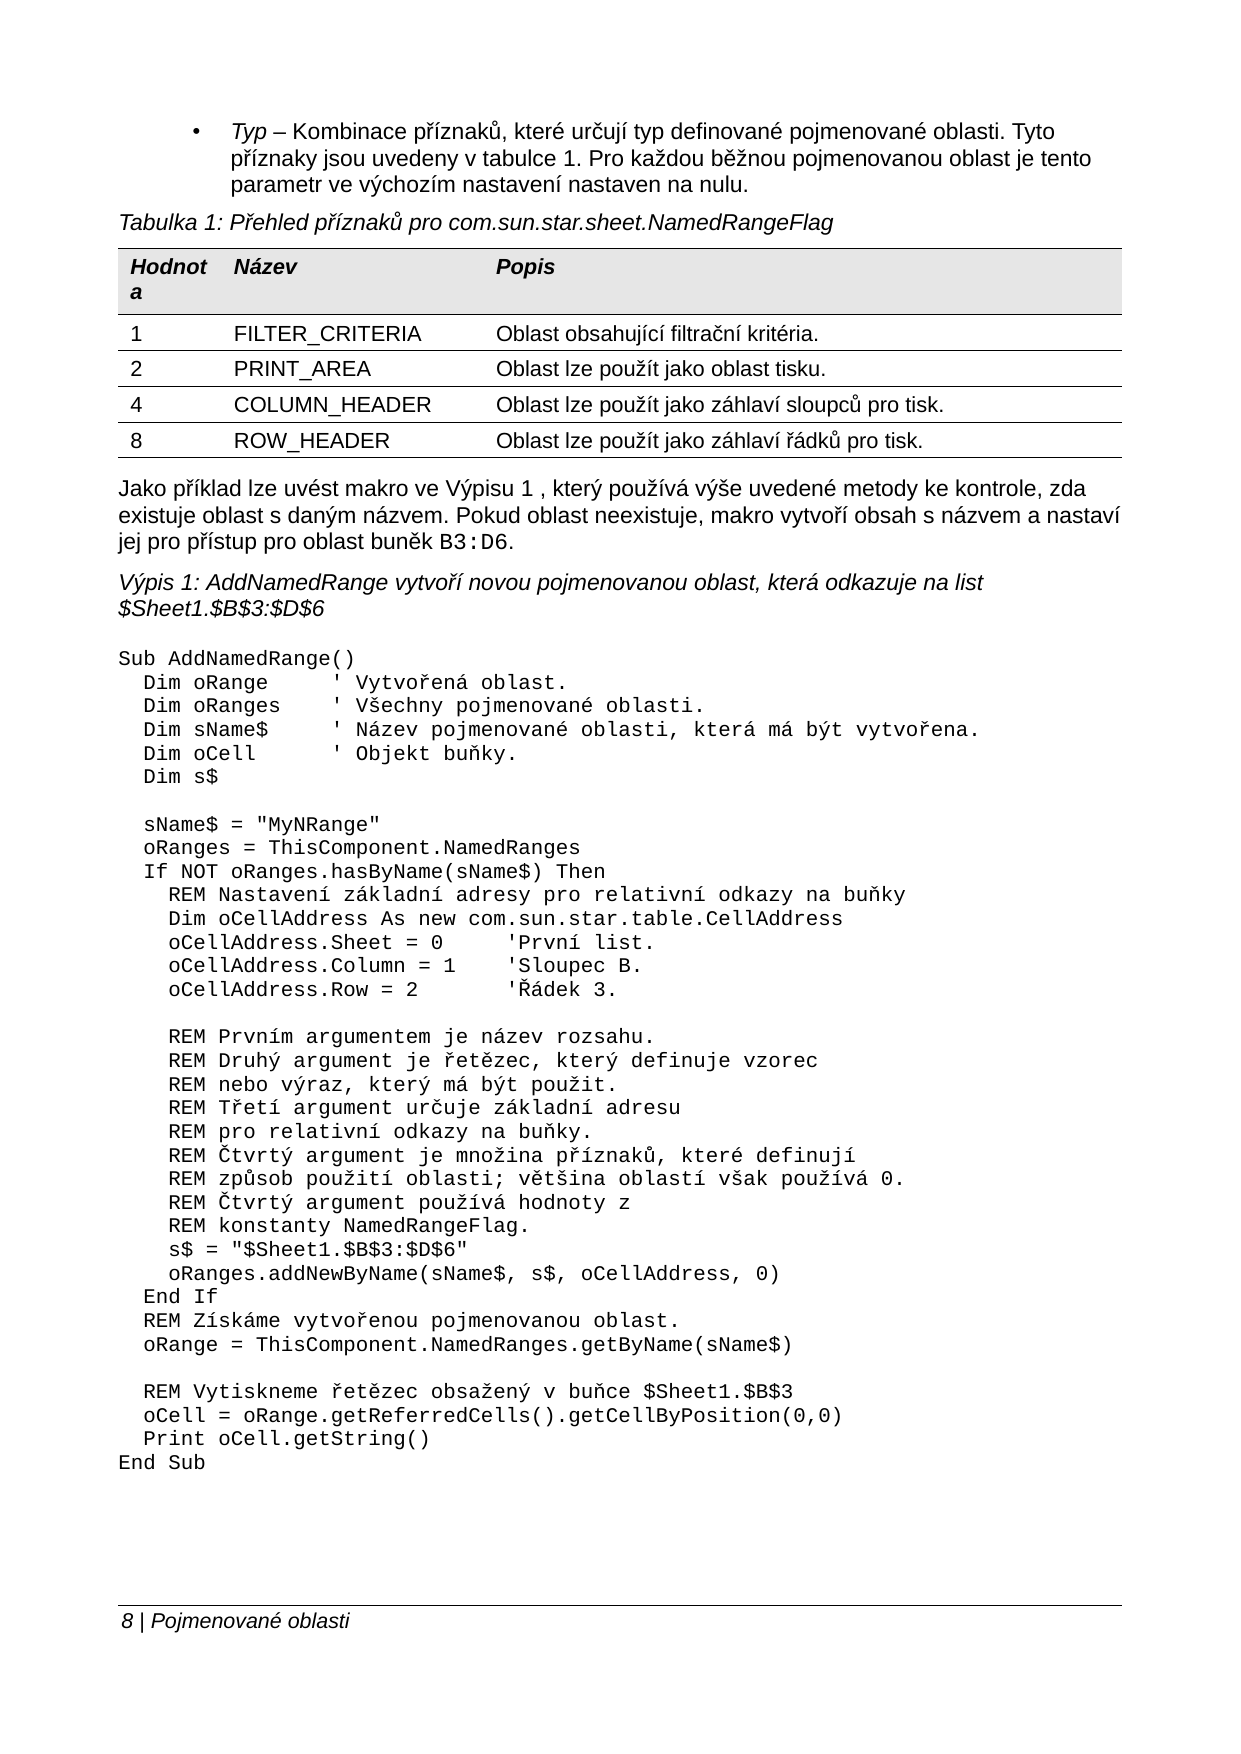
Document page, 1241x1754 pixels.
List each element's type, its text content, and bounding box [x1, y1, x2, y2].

table_cell Oblast lze použít jako oblast tisku. [484, 351, 1122, 386]
table_header Popis [484, 249, 1122, 314]
text Výpis 1: AddNamedRange vytvoří novou pojmenovanou oblast, která odkazuje na list $Sheet1.$B$3:$D$6 [118, 569, 1122, 622]
table_header Název [222, 249, 484, 314]
text Jako příklad lze uvést makro ve Výpisu 1 , který používá výše uvedené metody ke kontrole, zda existuje oblast s daným názvem. Pokud oblast neexistuje, makro vytvoří obsah s názvem a nastaví jej pro přístup pro oblast buněk B3:D6. [118, 475, 1122, 556]
table_cell 4 [118, 387, 222, 422]
text Dim oCell ' Objekt buňky. [118, 743, 1122, 766]
text REM Získáme vytvořenou pojmenovanou oblast. [118, 1310, 1122, 1334]
text sName$ = "MyNRange" [118, 813, 1122, 837]
table_cell Oblast obsahující filtrační kritéria. [484, 315, 1122, 350]
table_cell PRINT_AREA [222, 351, 484, 386]
text Dim oRanges ' Všechny pojmenované oblasti. [118, 695, 1122, 719]
table_cell FILTER_CRITERIA [222, 315, 484, 350]
text oCellAddress.Sheet = 0 'První list. [118, 932, 1122, 955]
text End If [118, 1286, 1122, 1310]
text Dim oRange ' Vytvořená oblast. [118, 672, 1122, 695]
table_header Hodnota [118, 249, 222, 314]
text REM způsob použití oblasti; většina oblastí však používá 0. [118, 1168, 1122, 1192]
text oRange = ThisComponent.NamedRanges.getByName(sName$) [118, 1334, 1122, 1357]
text oRanges = ThisComponent.NamedRanges [118, 837, 1122, 861]
table_cell Oblast lze použít jako záhlaví řádků pro tisk. [484, 423, 1122, 457]
text Sub AddNamedRange() [118, 648, 1122, 672]
text Dim s$ [118, 766, 1122, 790]
text Print oCell.getString() [118, 1428, 1122, 1452]
text REM Druhý argument je řetězec, který definuje vzorec [118, 1050, 1122, 1074]
text End Sub [118, 1452, 1122, 1476]
text REM Čtvrtý argument používá hodnoty z [118, 1192, 1122, 1216]
text oCellAddress.Column = 1 'Sloupec B. [118, 955, 1122, 979]
table_cell COLUMN_HEADER [222, 387, 484, 422]
table_cell 2 [118, 351, 222, 386]
text oRanges.addNewByName(sName$, s$, oCellAddress, 0) [118, 1263, 1122, 1286]
text If NOT oRanges.hasByName(sName$) Then [118, 861, 1122, 884]
text REM nebo výraz, který má být použit. [118, 1074, 1122, 1097]
table_cell Oblast lze použít jako záhlaví sloupců pro tisk. [484, 387, 1122, 422]
text REM pro relativní odkazy na buňky. [118, 1121, 1122, 1144]
text Dim oCellAddress As new com.sun.star.table.CellAddress [118, 908, 1122, 932]
text Dim sName$ ' Název pojmenované oblasti, která má být vytvořena. [118, 719, 1122, 743]
table_cell ROW_HEADER [222, 423, 484, 457]
text REM Vytiskneme řetězec obsažený v buňce $Sheet1.$B$3 [118, 1381, 1122, 1405]
text REM Prvním argumentem je název rozsahu. [118, 1026, 1122, 1050]
table_cell 8 [118, 423, 222, 457]
text REM Nastavení základní adresy pro relativní odkazy na buňky [118, 884, 1122, 908]
list Typ – Kombinace příznaků, které určují typ definované pojmenované oblasti. Tyto příznaky jsou uvedeny v tabulce 1. Pro každou běžnou pojmenovanou oblast je tento parametr ve výchozím nastavení nastaven na nulu. [192, 118, 1122, 197]
text Tabulka 1: Přehled příznaků pro com.sun.star.sheet.NamedRangeFlag [118, 209, 1122, 236]
text oCellAddress.Row = 2 'Řádek 3. [118, 979, 1122, 1003]
text REM Čtvrtý argument je množina příznaků, které definují [118, 1144, 1122, 1168]
text REM konstanty NamedRangeFlag. [118, 1216, 1122, 1239]
text s$ = "$Sheet1.$B$3:$D$6" [118, 1239, 1122, 1263]
table_cell 1 [118, 315, 222, 350]
text oCell = oRange.getReferredCells().getCellByPosition(0,0) [118, 1405, 1122, 1428]
text REM Třetí argument určuje základní adresu [118, 1097, 1122, 1121]
